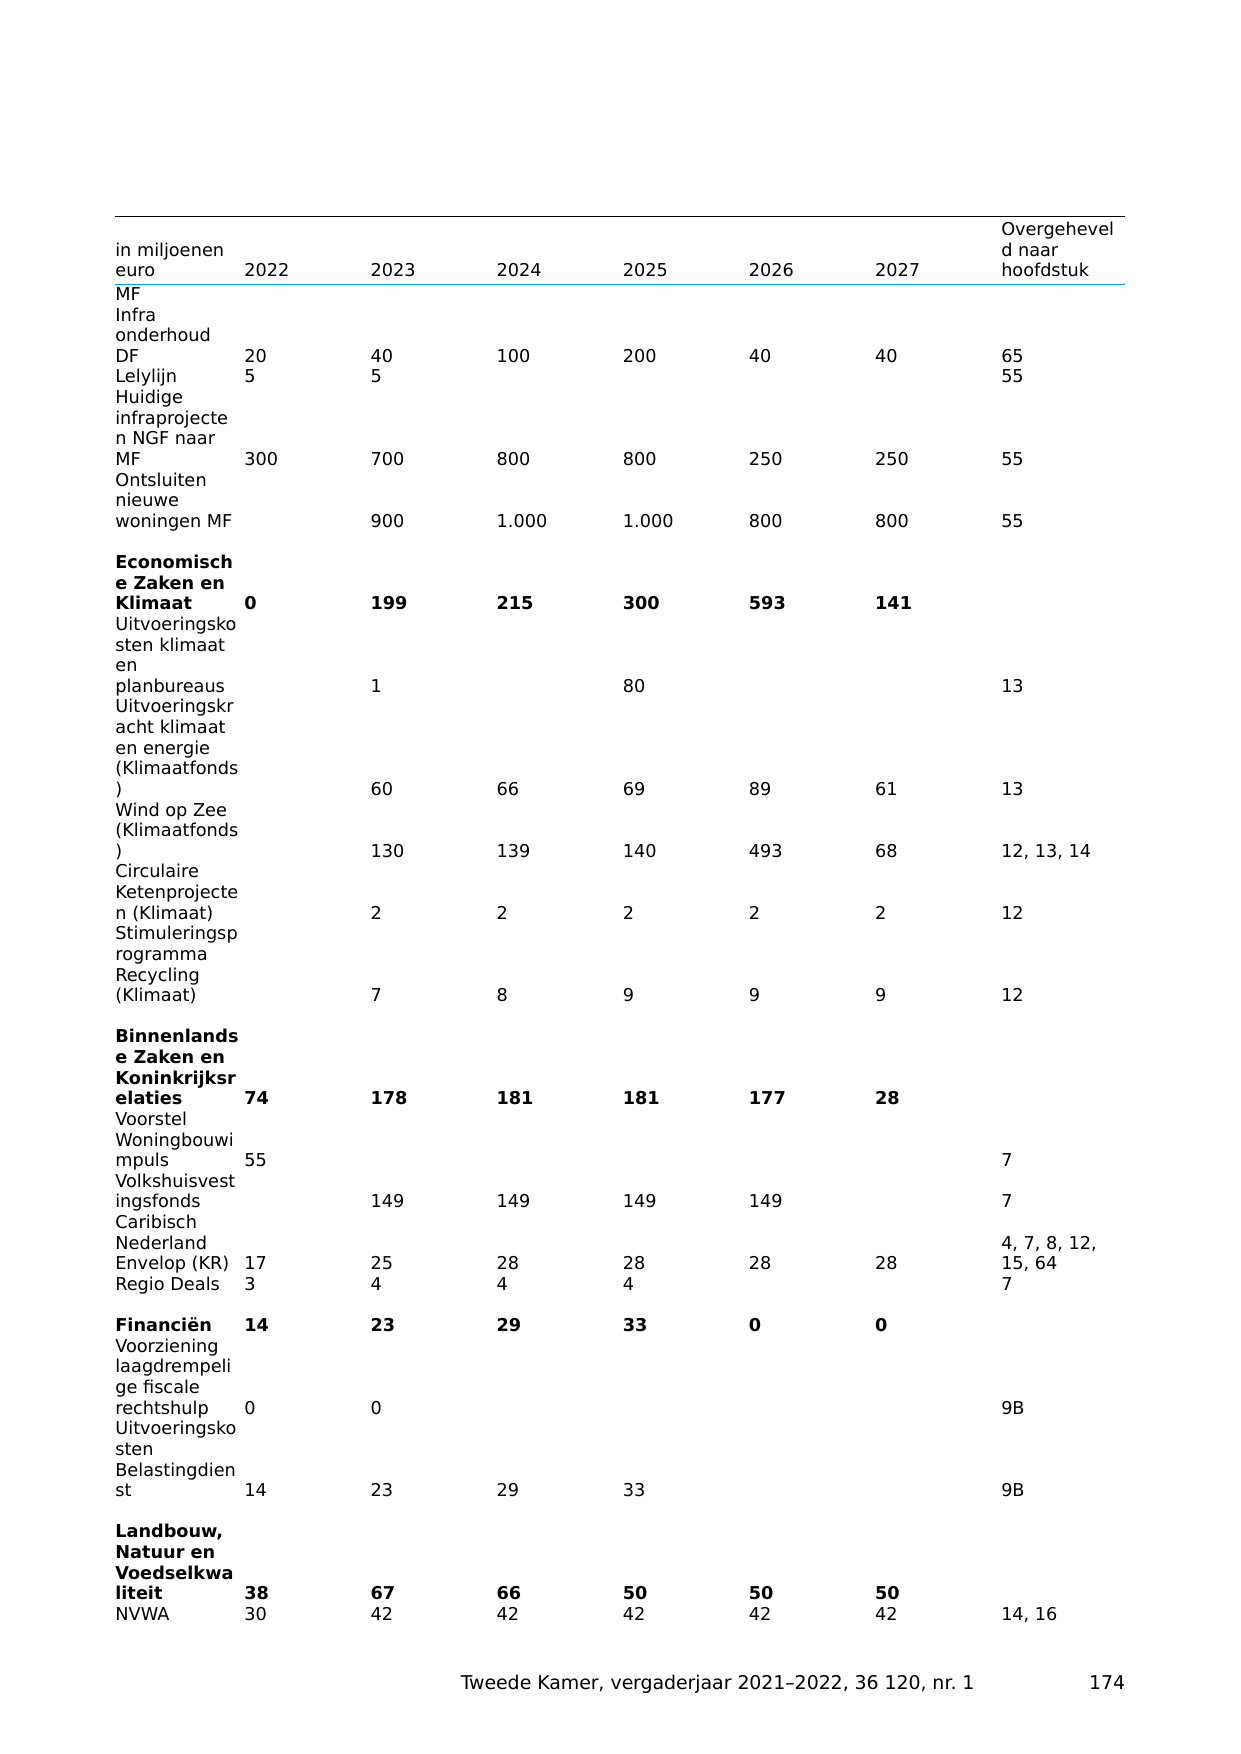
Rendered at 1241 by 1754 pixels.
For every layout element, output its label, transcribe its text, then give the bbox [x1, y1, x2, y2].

table_cell 0 [872, 1315, 998, 1336]
table_cell [620, 1006, 746, 1026]
table_cell 2 [368, 861, 493, 923]
table_cell [620, 1336, 746, 1418]
table_cell 5 [241, 366, 367, 387]
table_cell Voorstel Woningbouwimpuls [115, 1109, 241, 1171]
table_cell [241, 531, 367, 552]
table_cell 65 [998, 305, 1125, 366]
table_cell [620, 366, 746, 387]
table_cell 14 [241, 1418, 367, 1501]
table_cell [872, 614, 998, 696]
table_cell 28 [872, 1212, 998, 1274]
table_cell 178 [368, 1026, 493, 1109]
table_cell 69 [620, 696, 746, 799]
table_cell Landbouw, Natuur en Voedselkwaliteit [115, 1521, 241, 1604]
table_cell 33 [620, 1418, 746, 1501]
table_cell [998, 1315, 1125, 1336]
table_cell 800 [872, 470, 998, 531]
table_cell 28 [620, 1212, 746, 1274]
table_cell [368, 1295, 493, 1315]
table_cell [746, 285, 872, 304]
table_cell 23 [368, 1418, 493, 1501]
table_cell [241, 1295, 367, 1315]
table_cell 13 [998, 696, 1125, 799]
table_cell 8 [494, 923, 620, 1006]
table_cell [494, 1109, 620, 1171]
table_cell Circulaire Ketenprojecten (Klimaat) [115, 861, 241, 923]
table_cell 38 [241, 1521, 367, 1604]
table_cell 1 [368, 614, 493, 696]
table_cell [746, 1006, 872, 1026]
table_cell [241, 1006, 367, 1026]
table_cell [746, 614, 872, 696]
table_cell Economische Zaken en Klimaat [115, 552, 241, 614]
table_cell [115, 1295, 241, 1315]
table_cell 2 [494, 861, 620, 923]
table_cell [872, 285, 998, 304]
table_cell 12, 13, 14 [998, 800, 1125, 861]
table_cell 0 [241, 1336, 367, 1418]
table_cell 66 [494, 1521, 620, 1604]
table_cell [368, 531, 493, 552]
table_cell [368, 285, 493, 304]
table_cell [494, 1006, 620, 1026]
table_cell [872, 1336, 998, 1418]
table_cell 100 [494, 305, 620, 366]
table_cell 29 [494, 1418, 620, 1501]
table_cell Voorziening laagdrempelige fiscale rechtshulp [115, 1336, 241, 1418]
table_cell [494, 531, 620, 552]
table_cell [241, 614, 367, 696]
table_cell [241, 800, 367, 861]
table_header Tabel 80 Overboekingen CA-middelen op Aanvullende Post naar begrotingshoofdstukken [115, 191, 1125, 216]
table_cell 17 [241, 1212, 367, 1274]
table_cell [620, 531, 746, 552]
table_cell 9B [998, 1418, 1125, 1501]
table_cell [368, 1109, 493, 1171]
table_cell NVWA [115, 1604, 241, 1624]
table_cell 28 [872, 1026, 998, 1109]
table_cell Lelylijn [115, 366, 241, 387]
table_cell 89 [746, 696, 872, 799]
table_cell [872, 1295, 998, 1315]
table_cell 40 [368, 305, 493, 366]
table_cell [241, 861, 367, 923]
table_cell [998, 1026, 1125, 1109]
table_cell [998, 1501, 1125, 1521]
table_cell [494, 1295, 620, 1315]
table_cell [746, 1295, 872, 1315]
table_cell [998, 531, 1125, 552]
table_cell 2023 [368, 217, 493, 284]
table_cell 7 [998, 1274, 1125, 1294]
table_cell [746, 366, 872, 387]
table_cell 149 [746, 1171, 872, 1212]
table_cell 9 [872, 923, 998, 1006]
table_cell 33 [620, 1315, 746, 1336]
table_cell [620, 1295, 746, 1315]
table_cell 1.000 [494, 470, 620, 531]
table_cell 4 [494, 1274, 620, 1294]
table_cell 60 [368, 696, 493, 799]
table_cell 28 [494, 1212, 620, 1274]
table_cell [241, 285, 367, 304]
table_cell [746, 1274, 872, 1294]
table_cell 130 [368, 800, 493, 861]
table_cell 4 [368, 1274, 493, 1294]
table_cell 250 [746, 387, 872, 469]
table_cell [872, 366, 998, 387]
table_cell 2022 [241, 217, 367, 284]
table_cell [494, 366, 620, 387]
table_cell 300 [241, 387, 367, 469]
table_cell [241, 696, 367, 799]
table_cell 61 [872, 696, 998, 799]
table_cell [620, 1109, 746, 1171]
table_cell 28 [746, 1212, 872, 1274]
table_cell 50 [872, 1521, 998, 1604]
table_cell MF [115, 285, 241, 304]
table_cell 68 [872, 800, 998, 861]
table_cell [620, 1501, 746, 1521]
table_cell [998, 1295, 1125, 1315]
table_cell [115, 531, 241, 552]
table_cell 2 [872, 861, 998, 923]
table_cell 4, 7, 8, 12, 15, 64 [998, 1212, 1125, 1274]
table_cell 900 [368, 470, 493, 531]
table_cell 55 [998, 366, 1125, 387]
table_cell 181 [620, 1026, 746, 1109]
table_cell 74 [241, 1026, 367, 1109]
table_cell 9B [998, 1336, 1125, 1418]
table_cell [241, 470, 367, 531]
table_cell 2024 [494, 217, 620, 284]
table_cell 139 [494, 800, 620, 861]
table_cell [368, 1501, 493, 1521]
table_cell 0 [241, 552, 367, 614]
table_cell [494, 1336, 620, 1418]
table_cell [494, 285, 620, 304]
table_cell 2026 [746, 217, 872, 284]
table_cell [746, 531, 872, 552]
table_cell 4 [620, 1274, 746, 1294]
table_cell in miljoenen euro [115, 217, 241, 284]
table_cell 55 [998, 470, 1125, 531]
table_cell 0 [746, 1315, 872, 1336]
table_cell 14 [241, 1315, 367, 1336]
table_cell [115, 1501, 241, 1521]
table_cell [494, 1501, 620, 1521]
table_cell 7 [998, 1171, 1125, 1212]
table_cell [241, 1171, 367, 1212]
table_cell 14, 16 [998, 1604, 1125, 1624]
table_cell 23 [368, 1315, 493, 1336]
table_cell 7 [998, 1109, 1125, 1171]
table_cell Infra onderhoud DF [115, 305, 241, 366]
table_cell 50 [620, 1521, 746, 1604]
table_cell [998, 1521, 1125, 1604]
table_cell 493 [746, 800, 872, 861]
table_cell [746, 1501, 872, 1521]
table_cell Uitvoeringskracht klimaat en energie (Klimaatfonds) [115, 696, 241, 799]
table_cell 1.000 [620, 470, 746, 531]
table_cell 55 [998, 387, 1125, 469]
table_cell 42 [368, 1604, 493, 1624]
table_cell [872, 1418, 998, 1501]
table_cell 40 [872, 305, 998, 366]
table_cell 149 [368, 1171, 493, 1212]
table_cell Uitvoeringskosten Belastingdienst [115, 1418, 241, 1501]
table_cell 80 [620, 614, 746, 696]
table_cell 181 [494, 1026, 620, 1109]
table_cell 2 [746, 861, 872, 923]
table_cell Huidige infraprojecten NGF naar MF [115, 387, 241, 469]
table_cell Wind op Zee (Klimaatfonds) [115, 800, 241, 861]
table_cell 149 [620, 1171, 746, 1212]
table_cell 5 [368, 366, 493, 387]
table_cell [872, 1171, 998, 1212]
table_cell Volkshuisvestingsfonds [115, 1171, 241, 1212]
table_cell 40 [746, 305, 872, 366]
table_cell 42 [494, 1604, 620, 1624]
table_cell [746, 1418, 872, 1501]
table_cell [746, 1109, 872, 1171]
table_cell Financiën [115, 1315, 241, 1336]
table_cell 12 [998, 923, 1125, 1006]
table_cell [872, 1006, 998, 1026]
table_cell [998, 1006, 1125, 1026]
table_cell [998, 552, 1125, 614]
table_cell Ontsluiten nieuwe woningen MF [115, 470, 241, 531]
table_cell [241, 1501, 367, 1521]
table_cell Stimuleringsprogramma Recycling (Klimaat) [115, 923, 241, 1006]
table_cell 67 [368, 1521, 493, 1604]
table_cell 800 [494, 387, 620, 469]
table_cell [115, 1006, 241, 1026]
table_cell 2 [620, 861, 746, 923]
table_cell 199 [368, 552, 493, 614]
table_cell [368, 1006, 493, 1026]
table_cell [494, 614, 620, 696]
table_cell 66 [494, 696, 620, 799]
table_cell 30 [241, 1604, 367, 1624]
table_cell 25 [368, 1212, 493, 1274]
table_cell [872, 1274, 998, 1294]
table_cell 0 [368, 1336, 493, 1418]
table_cell 55 [241, 1109, 367, 1171]
table_cell 9 [620, 923, 746, 1006]
table_cell 593 [746, 552, 872, 614]
table_cell 140 [620, 800, 746, 861]
table_cell 215 [494, 552, 620, 614]
table_cell [241, 923, 367, 1006]
table_cell 2025 [620, 217, 746, 284]
table_cell 3 [241, 1274, 367, 1294]
table_cell [872, 1109, 998, 1171]
table_cell Binnenlandse Zaken en Koninkrijksrelaties [115, 1026, 241, 1109]
table_cell 250 [872, 387, 998, 469]
table_cell 700 [368, 387, 493, 469]
table_cell 20 [241, 305, 367, 366]
table_cell 141 [872, 552, 998, 614]
table_cell [998, 285, 1125, 304]
table_cell 149 [494, 1171, 620, 1212]
table_cell 7 [368, 923, 493, 1006]
table_cell Overgeheveld naar hoofdstuk [998, 217, 1125, 284]
table_cell Regio Deals [115, 1274, 241, 1294]
table_cell 9 [746, 923, 872, 1006]
table_cell 42 [620, 1604, 746, 1624]
table_cell 50 [746, 1521, 872, 1604]
table_cell 300 [620, 552, 746, 614]
table_cell 29 [494, 1315, 620, 1336]
table_cell 13 [998, 614, 1125, 696]
table_cell 200 [620, 305, 746, 366]
table_cell 42 [746, 1604, 872, 1624]
table_cell Uitvoeringskosten klimaat en planbureaus [115, 614, 241, 696]
table_cell 12 [998, 861, 1125, 923]
table_cell 800 [620, 387, 746, 469]
table_cell [746, 1336, 872, 1418]
table_cell Caribisch Nederland Envelop (KR) [115, 1212, 241, 1274]
table_cell [620, 285, 746, 304]
table_cell 42 [872, 1604, 998, 1624]
table_cell 177 [746, 1026, 872, 1109]
table_cell 2027 [872, 217, 998, 284]
table_cell [872, 1501, 998, 1521]
table_cell [872, 531, 998, 552]
table_cell 800 [746, 470, 872, 531]
